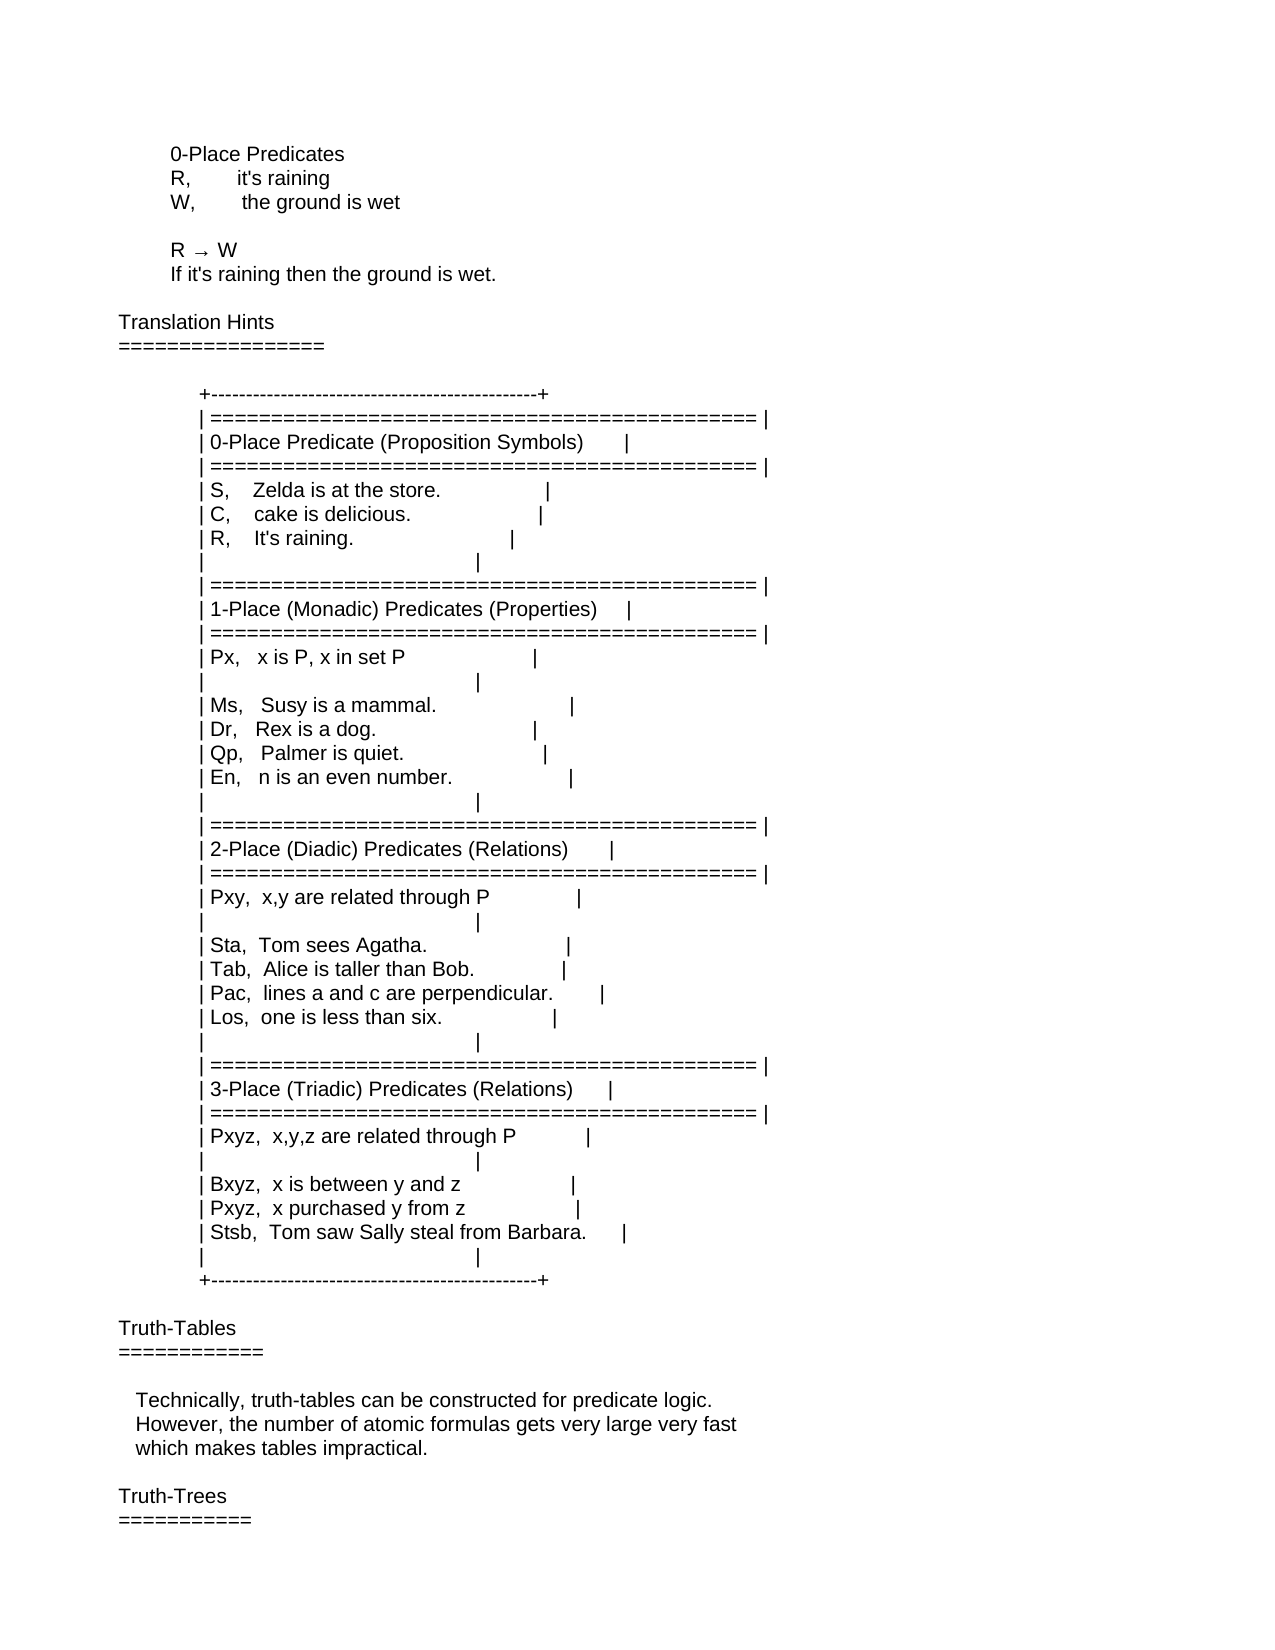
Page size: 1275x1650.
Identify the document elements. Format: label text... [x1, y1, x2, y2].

text | Los, one is less than six. | [118, 1004, 1157, 1028]
text | ============================================= | [118, 1052, 1157, 1076]
text =========== [118, 1508, 1157, 1532]
text However, the number of atomic formulas gets very large very fast [118, 1412, 1157, 1436]
text | Tab, Alice is taller than Bob. | [118, 957, 1157, 981]
text | C, cake is delicious. | [118, 501, 1157, 525]
text W, the ground is wet [118, 190, 1157, 214]
text | Stsb, Tom saw Sally steal from Barbara. | [118, 1220, 1157, 1244]
text If it's raining then the ground is wet. [118, 262, 1157, 286]
text +-----------------------------------------------+ [118, 382, 1157, 406]
text | R, It's raining. | [118, 525, 1157, 549]
text | | [118, 1148, 1157, 1172]
text | Qp, Palmer is quiet. | [118, 741, 1157, 765]
text | 1-Place (Monadic) Predicates (Properties) | [118, 597, 1157, 621]
text | | [118, 669, 1157, 693]
text | S, Zelda is at the store. | [118, 477, 1157, 501]
text | 0-Place Predicate (Proposition Symbols) | [118, 429, 1157, 453]
text | Pxy, x,y are related through P | [118, 885, 1157, 909]
text ================= [118, 334, 1157, 358]
text | ============================================= | [118, 406, 1157, 429]
text | Dr, Rex is a dog. | [118, 717, 1157, 741]
text | Ms, Susy is a mammal. | [118, 693, 1157, 717]
text | ============================================= | [118, 1100, 1157, 1124]
text | ============================================= | [118, 621, 1157, 645]
text | Bxyz, x is between y and z | [118, 1172, 1157, 1196]
text | En, n is an even number. | [118, 765, 1157, 789]
text | Px, x is P, x in set P | [118, 645, 1157, 669]
text R, it's raining [118, 166, 1157, 190]
text | Pac, lines a and c are perpendicular. | [118, 981, 1157, 1004]
text Technically, truth-tables can be constructed for predicate logic. [118, 1388, 1157, 1412]
text Truth-Trees [118, 1484, 1157, 1508]
text Truth-Tables [118, 1316, 1157, 1340]
text | ============================================= | [118, 573, 1157, 597]
text ============ [118, 1340, 1157, 1364]
text +-----------------------------------------------+ [118, 1268, 1157, 1292]
text which makes tables impractical. [118, 1436, 1157, 1460]
text | | [118, 1244, 1157, 1268]
text | ============================================= | [118, 453, 1157, 477]
text R → W [118, 238, 1157, 262]
text | ============================================= | [118, 813, 1157, 837]
text | Pxyz, x,y,z are related through P | [118, 1124, 1157, 1148]
text | 2-Place (Diadic) Predicates (Relations) | [118, 837, 1157, 861]
text | | [118, 789, 1157, 813]
text | 3-Place (Triadic) Predicates (Relations) | [118, 1076, 1157, 1100]
text | Pxyz, x purchased y from z | [118, 1196, 1157, 1220]
text 0-Place Predicates [118, 142, 1157, 166]
text | | [118, 909, 1157, 933]
text | Sta, Tom sees Agatha. | [118, 933, 1157, 957]
text Translation Hints [118, 310, 1157, 334]
text | | [118, 1028, 1157, 1052]
text | ============================================= | [118, 861, 1157, 885]
text | | [118, 549, 1157, 573]
